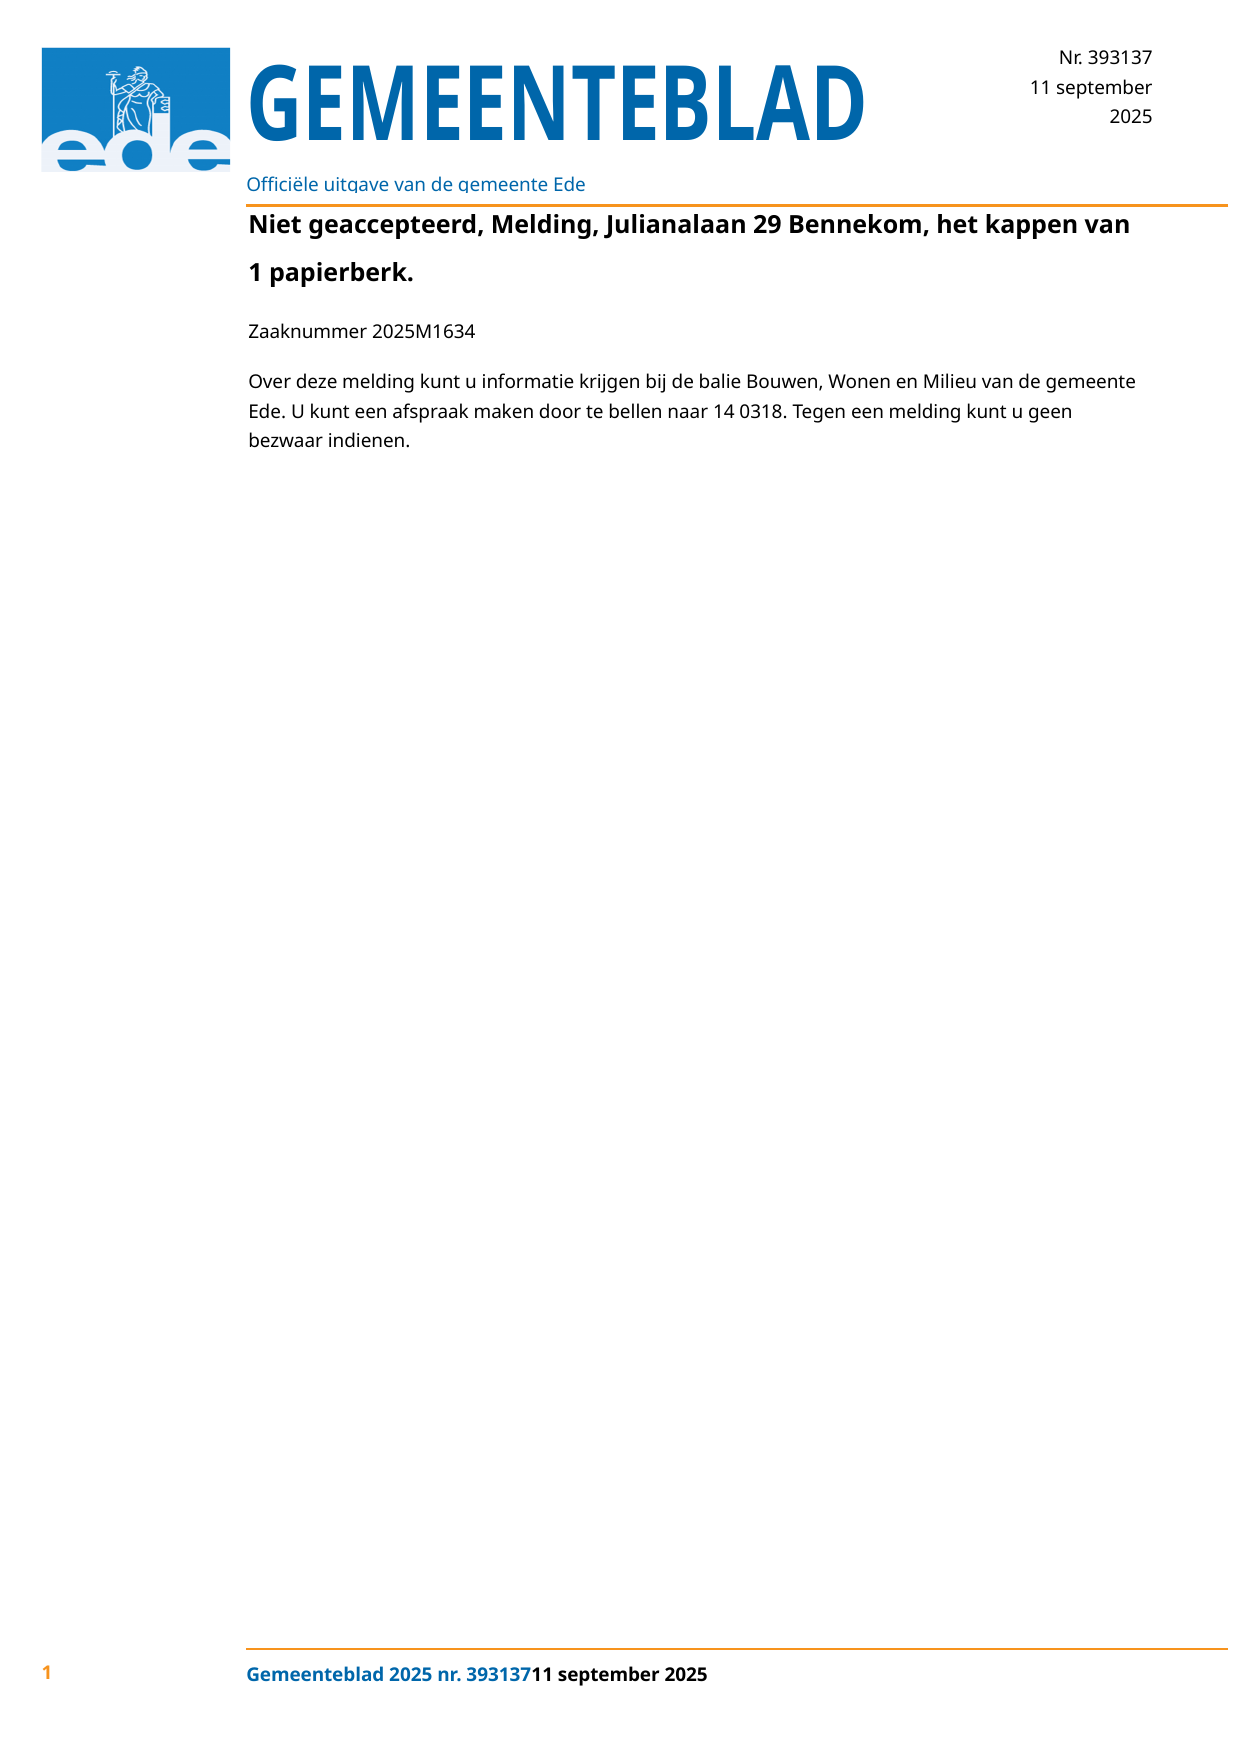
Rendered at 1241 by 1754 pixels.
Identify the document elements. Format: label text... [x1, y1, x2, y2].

text Over deze melding kunt u informatie krijgen bij de balie Bouwen, Wonen en Milieu van de gemeente Ede. U kunt een afspraak maken door te bellen naar 14 0318. Tegen een melding kunt u geen bezwaar indienen. [248, 368, 1152, 453]
text Zaaknummer 2025M1634 [248, 318, 1152, 344]
picture [41, 47, 231, 172]
text Niet geaccepteerd, Melding, Julianalaan 29 Bennekom, het kappen van 1 papierberk. [248, 207, 1152, 288]
